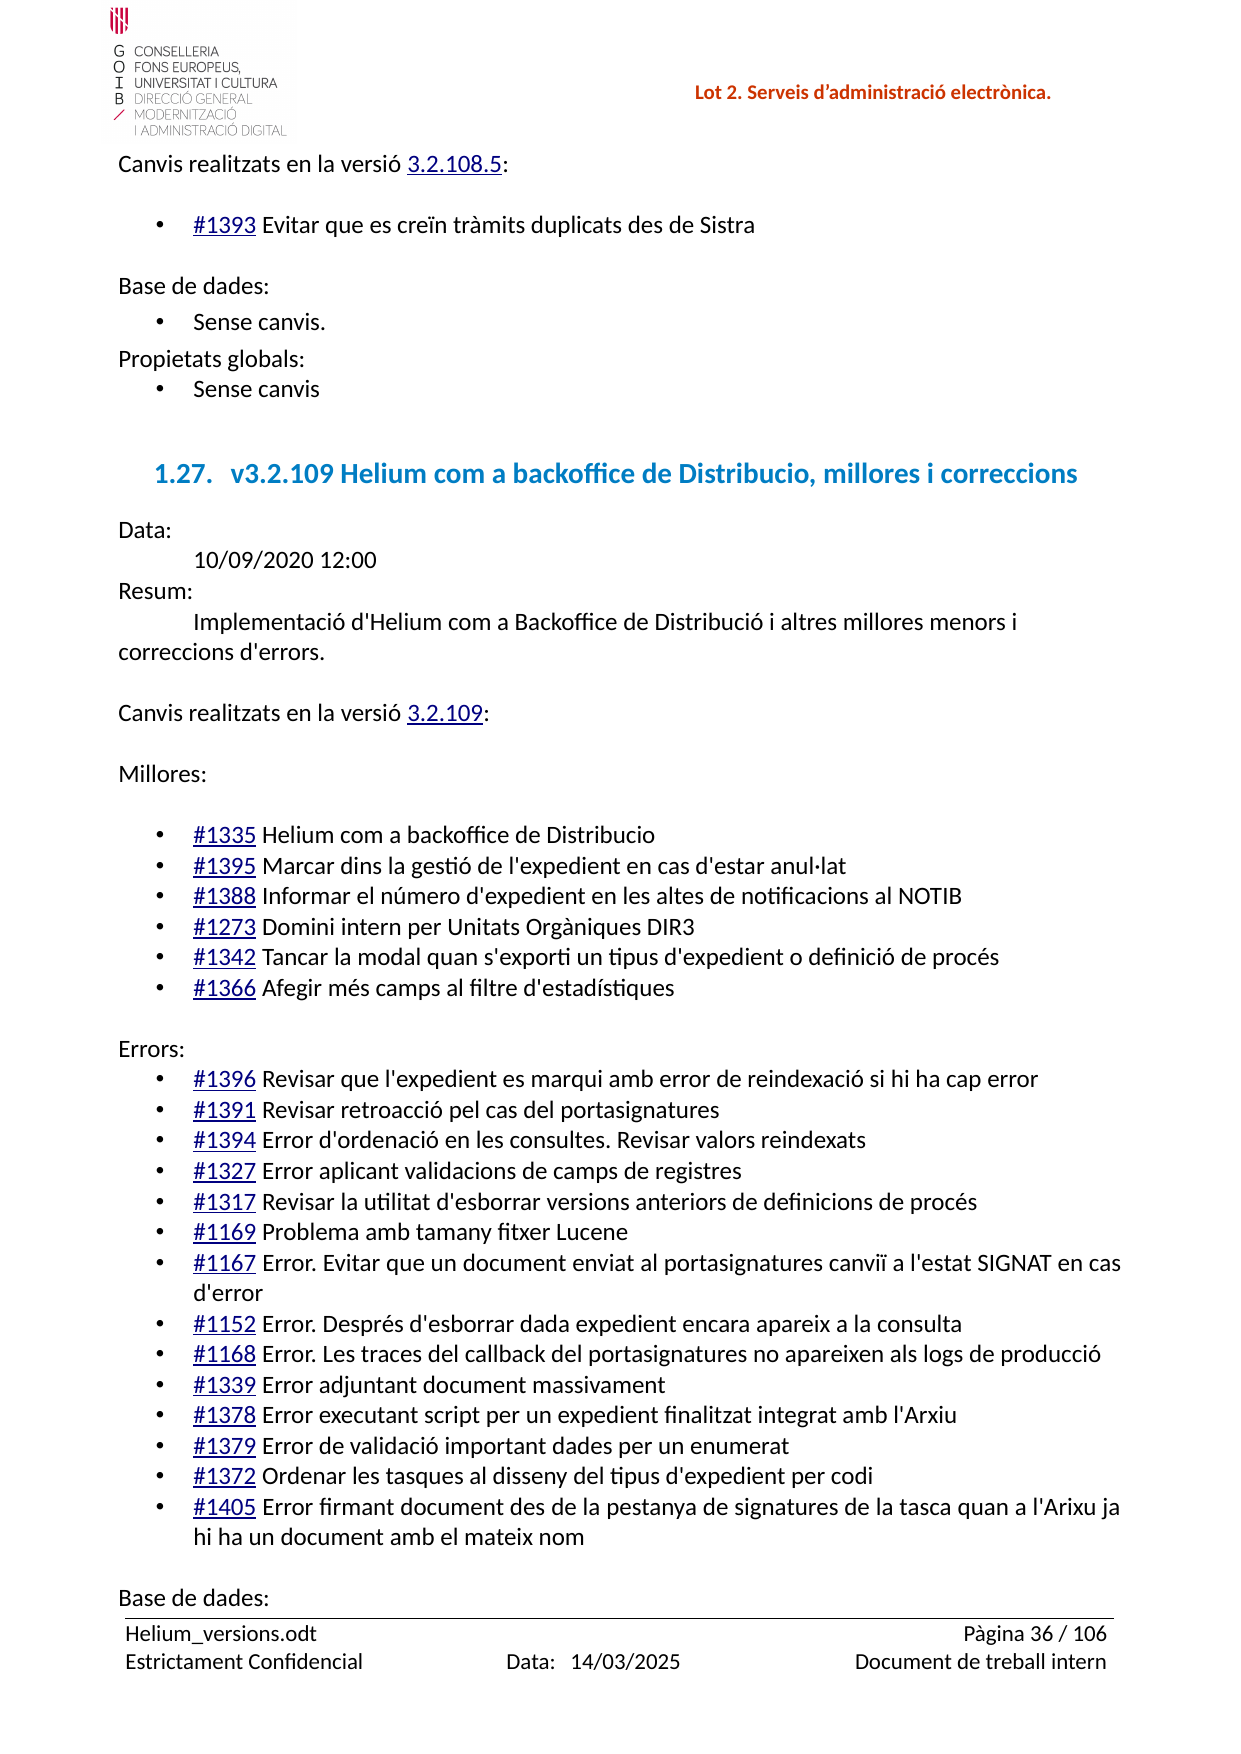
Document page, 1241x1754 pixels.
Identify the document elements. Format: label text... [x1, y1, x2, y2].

list #1405 Error firmant document des de la pestanya de signatures de la tasca quan a l'Arixu ja hi ha un document amb el mateix nom [156, 1491, 1122, 1552]
list #1394 Error d'ordenació en les consultes. Revisar valors reindexats [156, 1124, 1122, 1155]
list #1273 Domini intern per Unitats Orgàniques DIR3 [156, 911, 1122, 941]
picture [100, 0, 297, 144]
list #1317 Revisar la utilitat d'esborrar versions anteriors de definicions de procés [156, 1186, 1122, 1216]
text Millores: [118, 758, 1122, 789]
text Propietats globals: [118, 343, 1122, 373]
text Errors: [118, 1033, 1122, 1063]
text Base de dades: [118, 1582, 1122, 1613]
list #1391 Revisar retroacció pel cas del portasignatures [156, 1094, 1122, 1124]
list #1152 Error. Després d'esborrar dada expedient encara apareix a la consulta [156, 1308, 1122, 1338]
subtitle v3.2.109 Helium com a backoffice de Distribucio, millores i correccions [153, 455, 1122, 491]
list #1342 Tancar la modal quan s'exporti un tipus d'expedient o definició de procés [156, 941, 1122, 972]
list Sense canvis. [156, 306, 1122, 337]
list #1366 Afegir més camps al filtre d'estadístiques [156, 972, 1122, 1002]
list #1379 Error de validació important dades per un enumerat [156, 1430, 1122, 1460]
list #1167 Error. Evitar que un document enviat al portasignatures canviï a l'estat SIGNAT en cas d'error [156, 1247, 1122, 1308]
list #1393 Evitar que es creïn tràmits duplicats des de Sistra [156, 209, 1122, 239]
text Base de dades: [118, 270, 1122, 300]
list #1388 Informar el número d'expedient en les altes de notificacions al NOTIB [156, 880, 1122, 911]
list #1372 Ordenar les tasques al disseny del tipus d'expedient per codi [156, 1460, 1122, 1491]
list #1339 Error adjuntant document massivament [156, 1369, 1122, 1399]
list #1335 Helium com a backoffice de Distribucio [156, 819, 1122, 850]
text Data: [118, 514, 1122, 545]
list #1395 Marcar dins la gestió de l'expedient en cas d'estar anul·lat [156, 850, 1122, 880]
text 10/09/2020 12:00 [118, 545, 1122, 575]
list #1396 Revisar que l'expedient es marqui amb error de reindexació si hi ha cap error [156, 1063, 1122, 1094]
list #1327 Error aplicant validacions de camps de registres [156, 1155, 1122, 1186]
text Canvis realitzats en la versió 3.2.108.5: [118, 148, 1122, 178]
text Resum: [118, 575, 1122, 606]
list #1169 Problema amb tamany fitxer Lucene [156, 1216, 1122, 1247]
list #1378 Error executant script per un expedient finalitzat integrat amb l'Arxiu [156, 1399, 1122, 1430]
text Canvis realitzats en la versió 3.2.109: [118, 697, 1122, 728]
text Implementació d'Helium com a Backoffice de Distribució i altres millores menors i correccions d'errors. [118, 606, 1122, 667]
list #1168 Error. Les traces del callback del portasignatures no apareixen als logs de producció [156, 1338, 1122, 1369]
list Sense canvis [156, 373, 1122, 404]
